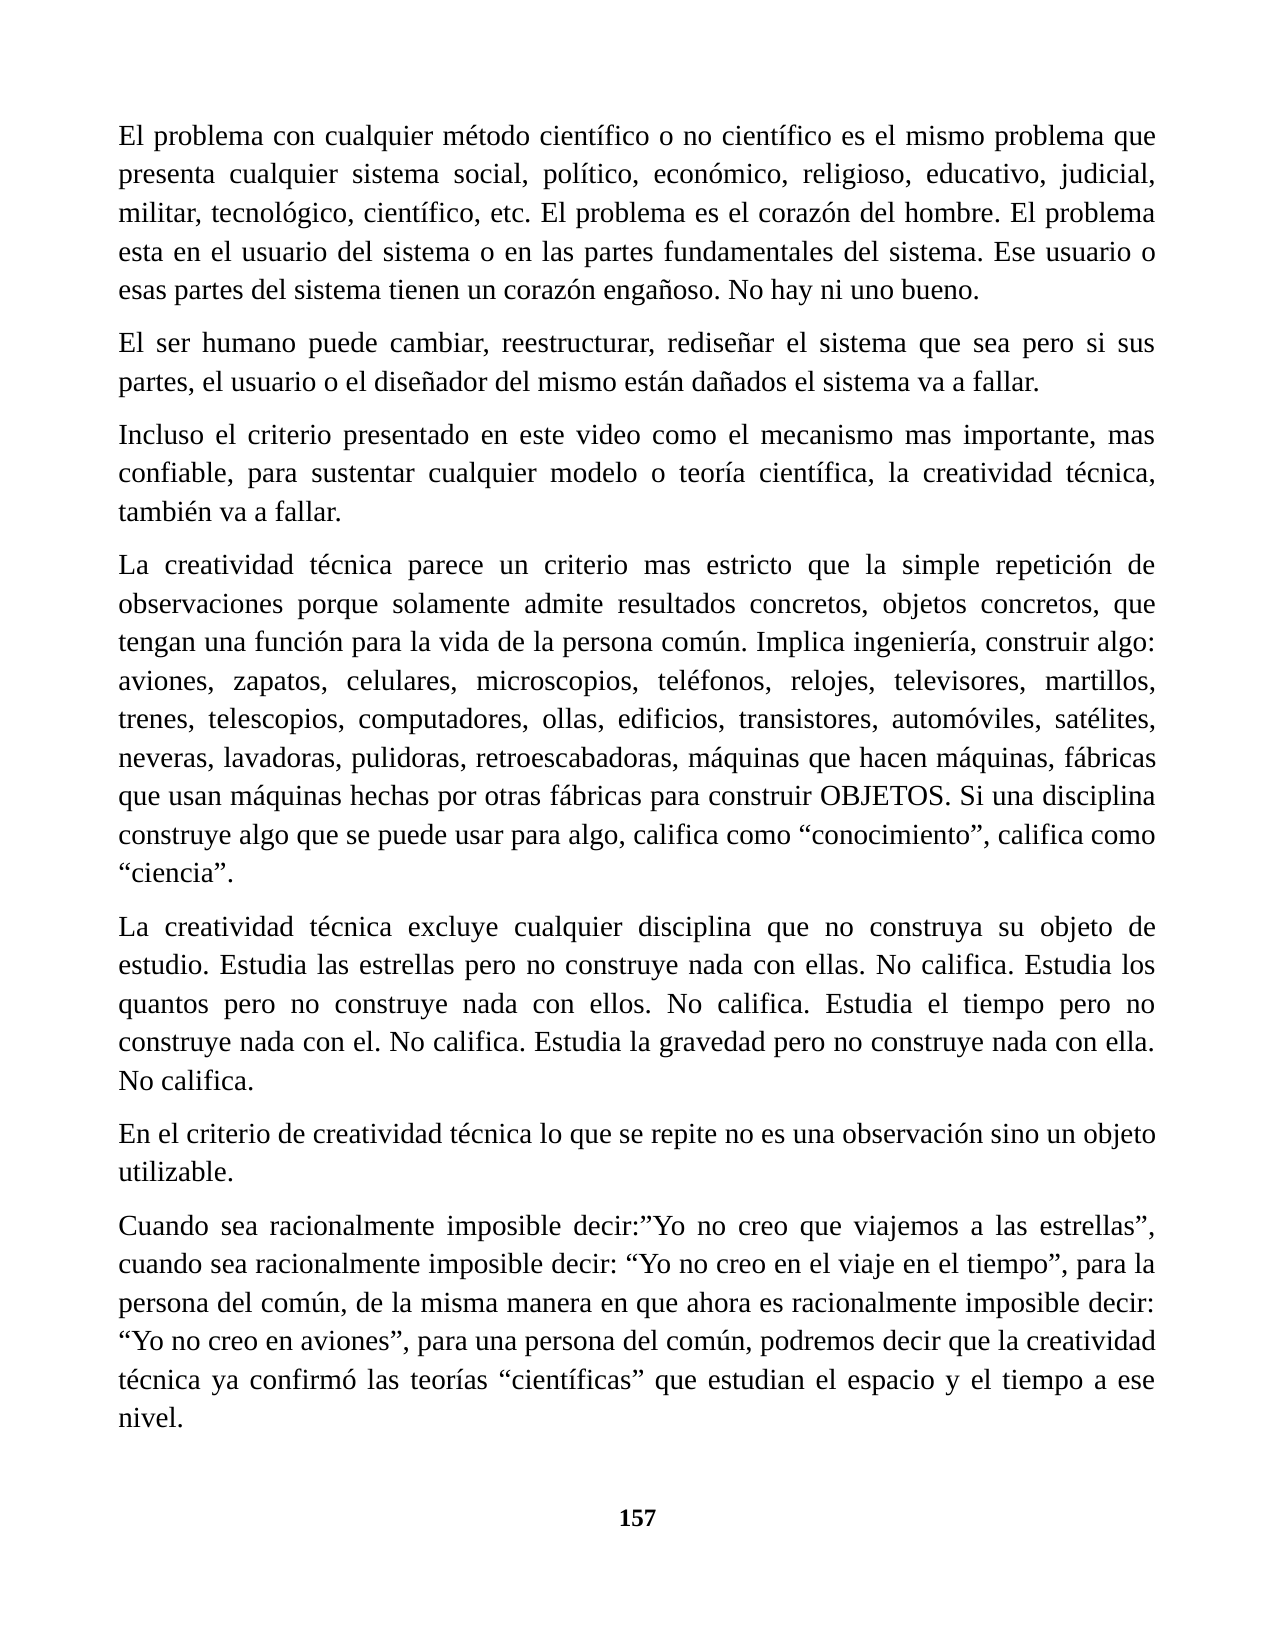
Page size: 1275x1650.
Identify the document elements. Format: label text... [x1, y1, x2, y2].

text El ser humano puede cambiar, reestructurar, rediseñar el sistema que sea pero si sus partes, el usuario o el diseñador del mismo están dañados el sistema va a fallar. [118, 325, 1157, 397]
text El problema con cualquier método científico o no científico es el mismo problema que presenta cualquier sistema social, político, económico, religioso, educativo, judicial, militar, tecnológico, científico, etc. El problema es el corazón del hombre. El problema esta en el usuario del sistema o en las partes fundamentales del sistema. Ese usuario o esas partes del sistema tienen un corazón engañoso. No hay ni uno bueno. [118, 118, 1157, 306]
text En el criterio de creatividad técnica lo que se repite no es una observación sino un objeto utilizable. [118, 1116, 1157, 1188]
text Cuando sea racionalmente imposible decir:”Yo no creo que viajemos a las estrellas”, cuando sea racionalmente imposible decir: “Yo no creo en el viaje en el tiempo”, para la persona del común, de la misma manera en que ahora es racionalmente imposible decir: “Yo no creo en aviones”, para una persona del común, podremos decir que la creatividad técnica ya confirmó las teorías “científicas” que estudian el espacio y el tiempo a ese nivel. [118, 1208, 1157, 1434]
text Incluso el criterio presentado en este video como el mecanismo mas importante, mas confiable, para sustentar cualquier modelo o teoría científica, la creatividad técnica, también va a fallar. [118, 417, 1157, 528]
text La creatividad técnica parece un criterio mas estricto que la simple repetición de observaciones porque solamente admite resultados concretos, objetos concretos, que tengan una función para la vida de la persona común. Implica ingeniería, construir algo: aviones, zapatos, celulares, microscopios, teléfonos, relojes, televisores, martillos, trenes, telescopios, computadores, ollas, edificios, transistores, automóviles, satélites, neveras, lavadoras, pulidoras, retroescabadoras, máquinas que hacen máquinas, fábricas que usan máquinas hechas por otras fábricas para construir OBJETOS. Si una disciplina construye algo que se puede usar para algo, califica como “conocimiento”, califica como “ciencia”. [118, 547, 1157, 889]
text La creatividad técnica excluye cualquier disciplina que no construya su objeto de estudio. Estudia las estrellas pero no construye nada con ellas. No califica. Estudia los quantos pero no construye nada con ellos. No califica. Estudia el tiempo pero no construye nada con el. No califica. Estudia la gravedad pero no construye nada con ella. No califica. [118, 909, 1157, 1096]
